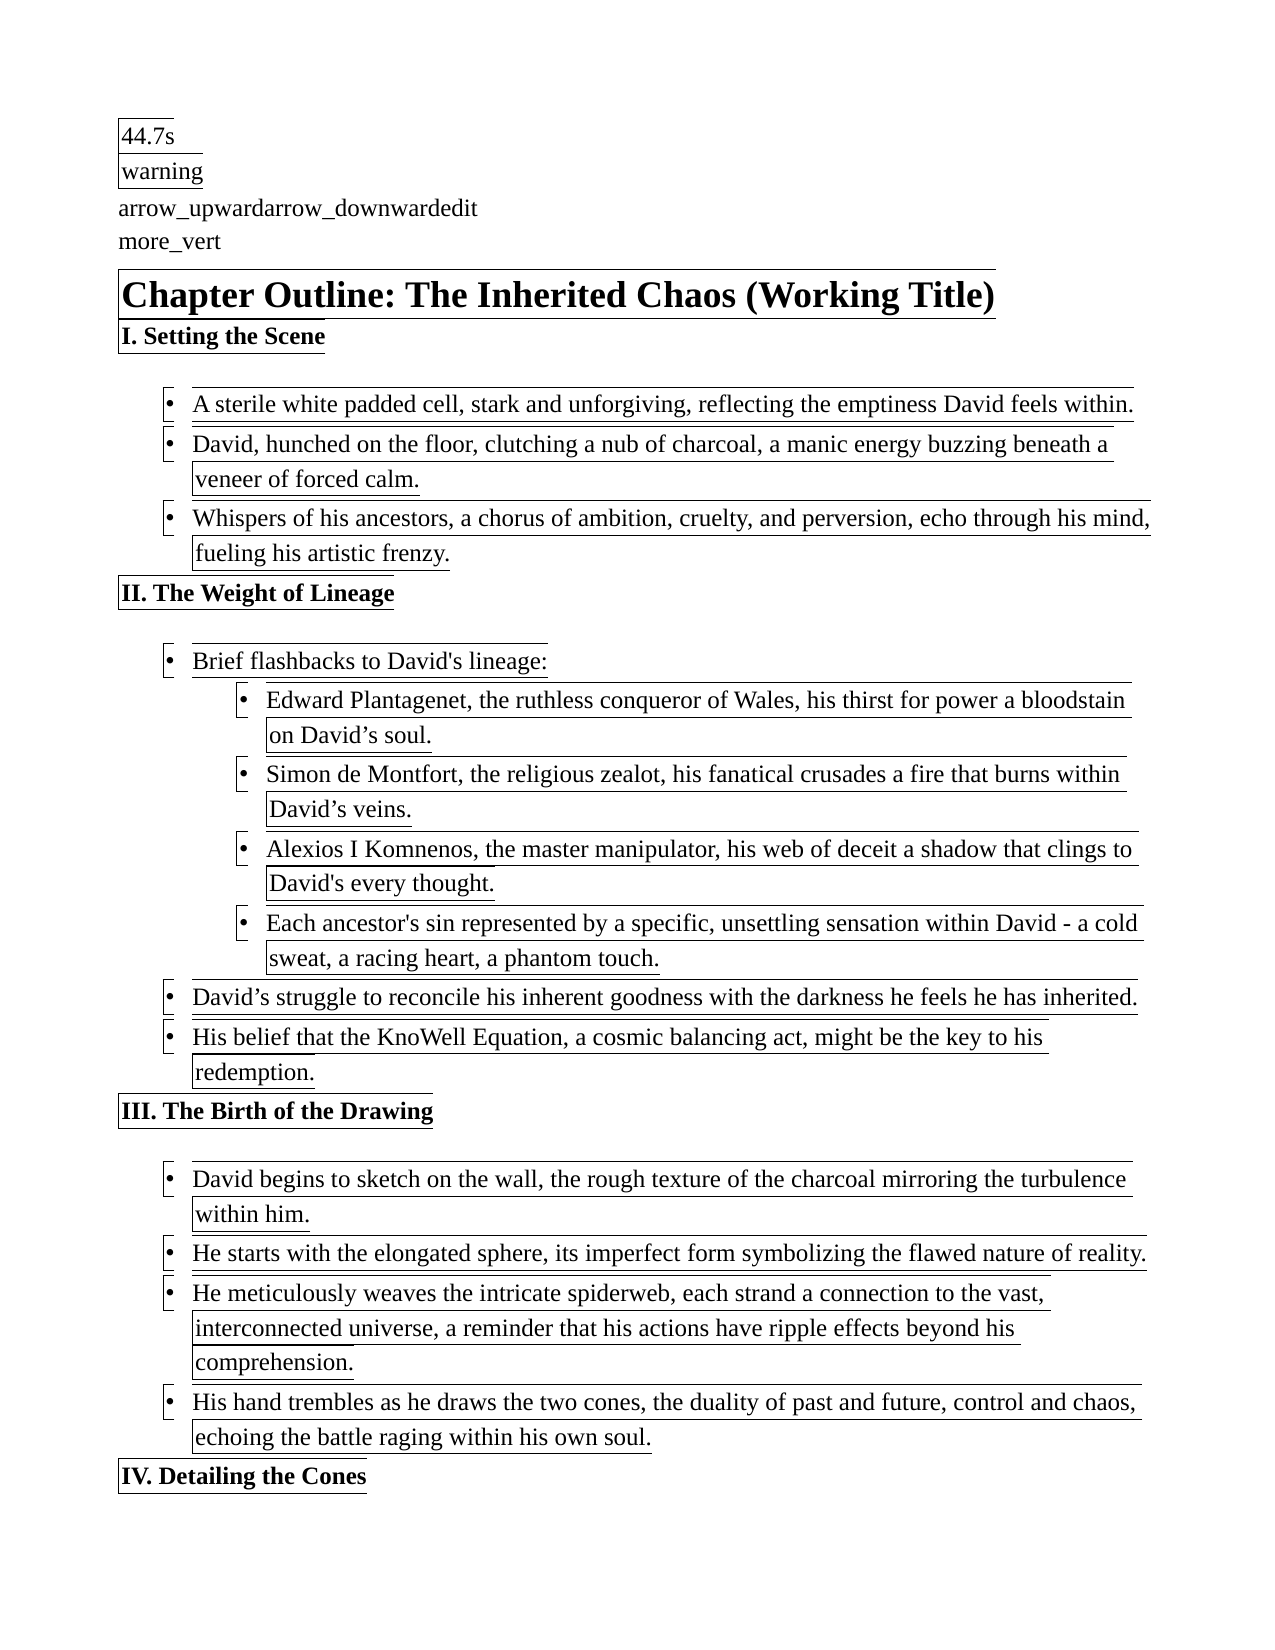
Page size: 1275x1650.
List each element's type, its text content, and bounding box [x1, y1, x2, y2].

list He meticulously weaves the intricate spiderweb, each strand a connection to the vast, interconnected universe, a reminder that his actions have ripple effects beyond his comprehension. [162, 1275, 1157, 1379]
list His hand trembles as he draws the two cones, the duality of past and future, control and chaos, echoing the battle raging within his own soul. [162, 1384, 1157, 1453]
text 44.7s [119, 118, 1157, 153]
list He starts with the elongated sphere, its imperfect form symbolizing the flawed nature of reality. [164, 1235, 1157, 1270]
list David, hunched on the floor, clutching a nub of charcoal, a manic energy buzzing beneath a veneer of forced calm. [162, 426, 1157, 496]
text IV. Detailing the Cones [119, 1458, 1157, 1493]
list Simon de Montfort, the religious zealot, his fanatical crusades a fire that burns within David’s veins. [236, 756, 1157, 826]
list Whispers of his ancestors, a chorus of ambition, cruelty, and perversion, echo through his mind, fueling his artistic frenzy. [162, 500, 1157, 570]
list Alexios I Komnenos, the master manipulator, his web of deceit a shadow that clings to David's every thought. [236, 831, 1157, 900]
list David begins to sketch on the wall, the rough texture of the charcoal mirroring the turbulence within him. [162, 1161, 1157, 1231]
list Brief flashbacks to David's lineage: [164, 643, 1157, 677]
text more_vert [118, 226, 1157, 255]
list David’s struggle to reconcile his inherent goodness with the darkness he feels he has inherited. [164, 979, 1157, 1014]
text warning [119, 153, 1157, 188]
list Each ancestor's sin represented by a specific, unsettling sensation within David - a cold sweat, a racing heart, a phantom touch. [236, 905, 1157, 974]
text II. The Weight of Lineage [118, 574, 1157, 609]
subtitle Chapter Outline: The Inherited Chaos (Working Title) [119, 269, 1157, 318]
list His belief that the KnoWell Equation, a cosmic balancing act, might be the key to his redemption. [162, 1019, 1157, 1088]
text arrow_upwardarrow_downwardedit [118, 193, 1157, 222]
text I. Setting the Scene [119, 318, 1157, 353]
list A sterile white padded cell, stark and unforgiving, reflecting the emptiness David feels within. [164, 387, 1157, 421]
text III. The Birth of the Drawing [119, 1093, 1157, 1128]
list Edward Plantagenet, the ruthless conqueror of Wales, his thirst for power a bloodstain on David’s soul. [236, 682, 1157, 752]
